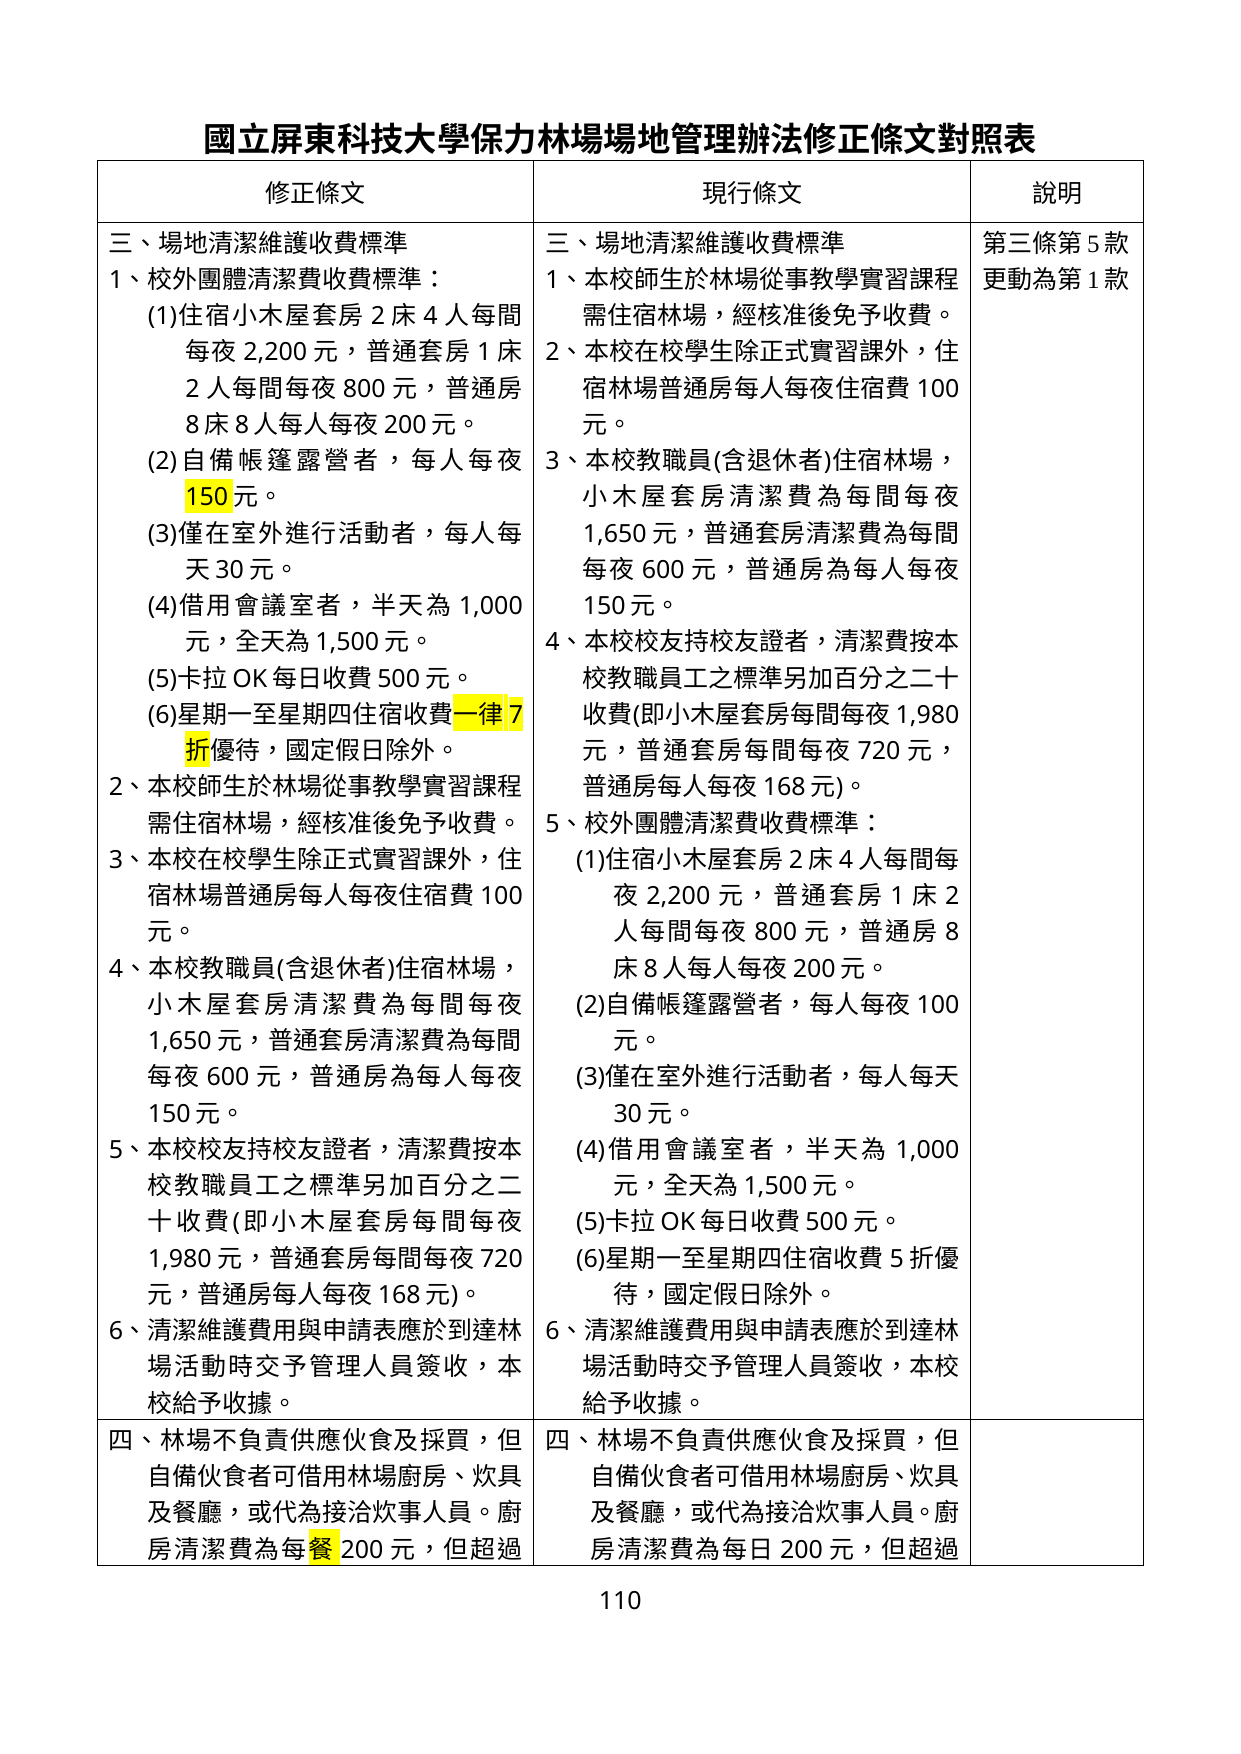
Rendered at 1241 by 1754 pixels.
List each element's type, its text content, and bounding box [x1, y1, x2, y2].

table_cell 三、場地清潔維護收費標準 1、本校師生於林場從事教學實習課程需住宿林場，經核准後免予收費。 2、本校在校學生除正式實習課外，住宿林場普通房每人每夜住宿費100元。 3、本校教職員(含退休者)住宿林場，小木屋套房清潔費為每間每夜1,650元，普通套房清潔費為每間每夜600元，普通房為每人每夜150元。 4、本校校友持校友證者，清潔費按本校教職員工之標準另加百分之二十收費(即小木屋套房每間每夜1,980元，普通套房每間每夜720元，普通房每人每夜168元)。 5、校外團體清潔費收費標準： (1)住宿小木屋套房2床4人每間每夜2,200元，普通套房1床2人每間每夜800元，普通房8床8人每人每夜200元。 (2)自備帳篷露營者，每人每夜100元。 (3)僅在室外進行活動者，每人每天30元。 (4)借用會議室者，半天為1,000元，全天為1,500元。 (5)卡拉OK每日收費500元。 (6)星期一至星期四住宿收費5折優待，國定假日除外。 6、清潔維護費用與申請表應於到達林場活動時交予管理人員簽收，本校給予收據。 [534, 223, 970, 1419]
table_cell [971, 1420, 1143, 1565]
table_cell 四、林場不負責供應伙食及採買，但自備伙食者可借用林場廚房、炊具及餐廳，或代為接洽炊事人員。廚房清潔費為每日200元，但超過 [534, 1420, 970, 1565]
table_header 說明 [971, 161, 1143, 222]
table_cell 第三條第5款更動為第1款 [971, 223, 1143, 1419]
table_cell 三、場地清潔維護收費標準 1、校外團體清潔費收費標準： (1)住宿小木屋套房2床4人每間每夜2,200元，普通套房1床2人每間每夜800元，普通房8床8人每人每夜200元。 (2)自備帳篷露營者，每人每夜150元。 (3)僅在室外進行活動者，每人每天30元。 (4)借用會議室者，半天為1,000元，全天為1,500元。 (5)卡拉OK每日收費500元。 (6)星期一至星期四住宿收費一律7折優待，國定假日除外。 2、本校師生於林場從事教學實習課程需住宿林場，經核准後免予收費。 3、本校在校學生除正式實習課外，住宿林場普通房每人每夜住宿費100元。 4、本校教職員(含退休者)住宿林場，小木屋套房清潔費為每間每夜1,650元，普通套房清潔費為每間每夜600元，普通房為每人每夜150元。 5、本校校友持校友證者，清潔費按本校教職員工之標準另加百分之二十收費(即小木屋套房每間每夜1,980元，普通套房每間每夜720元，普通房每人每夜168元)。 6、清潔維護費用與申請表應於到達林場活動時交予管理人員簽收，本校給予收據。 [98, 223, 533, 1419]
table_header 修正條文 [98, 161, 533, 222]
text 國立屏東科技大學保力林場場地管理辦法修正條文對照表 [118, 118, 1122, 160]
table_cell 四、林場不負責供應伙食及採買，但自備伙食者可借用林場廚房、炊具及餐廳，或代為接洽炊事人員。廚房清潔費為每餐200元，但超過 [98, 1420, 533, 1565]
table_header 現行條文 [534, 161, 970, 222]
